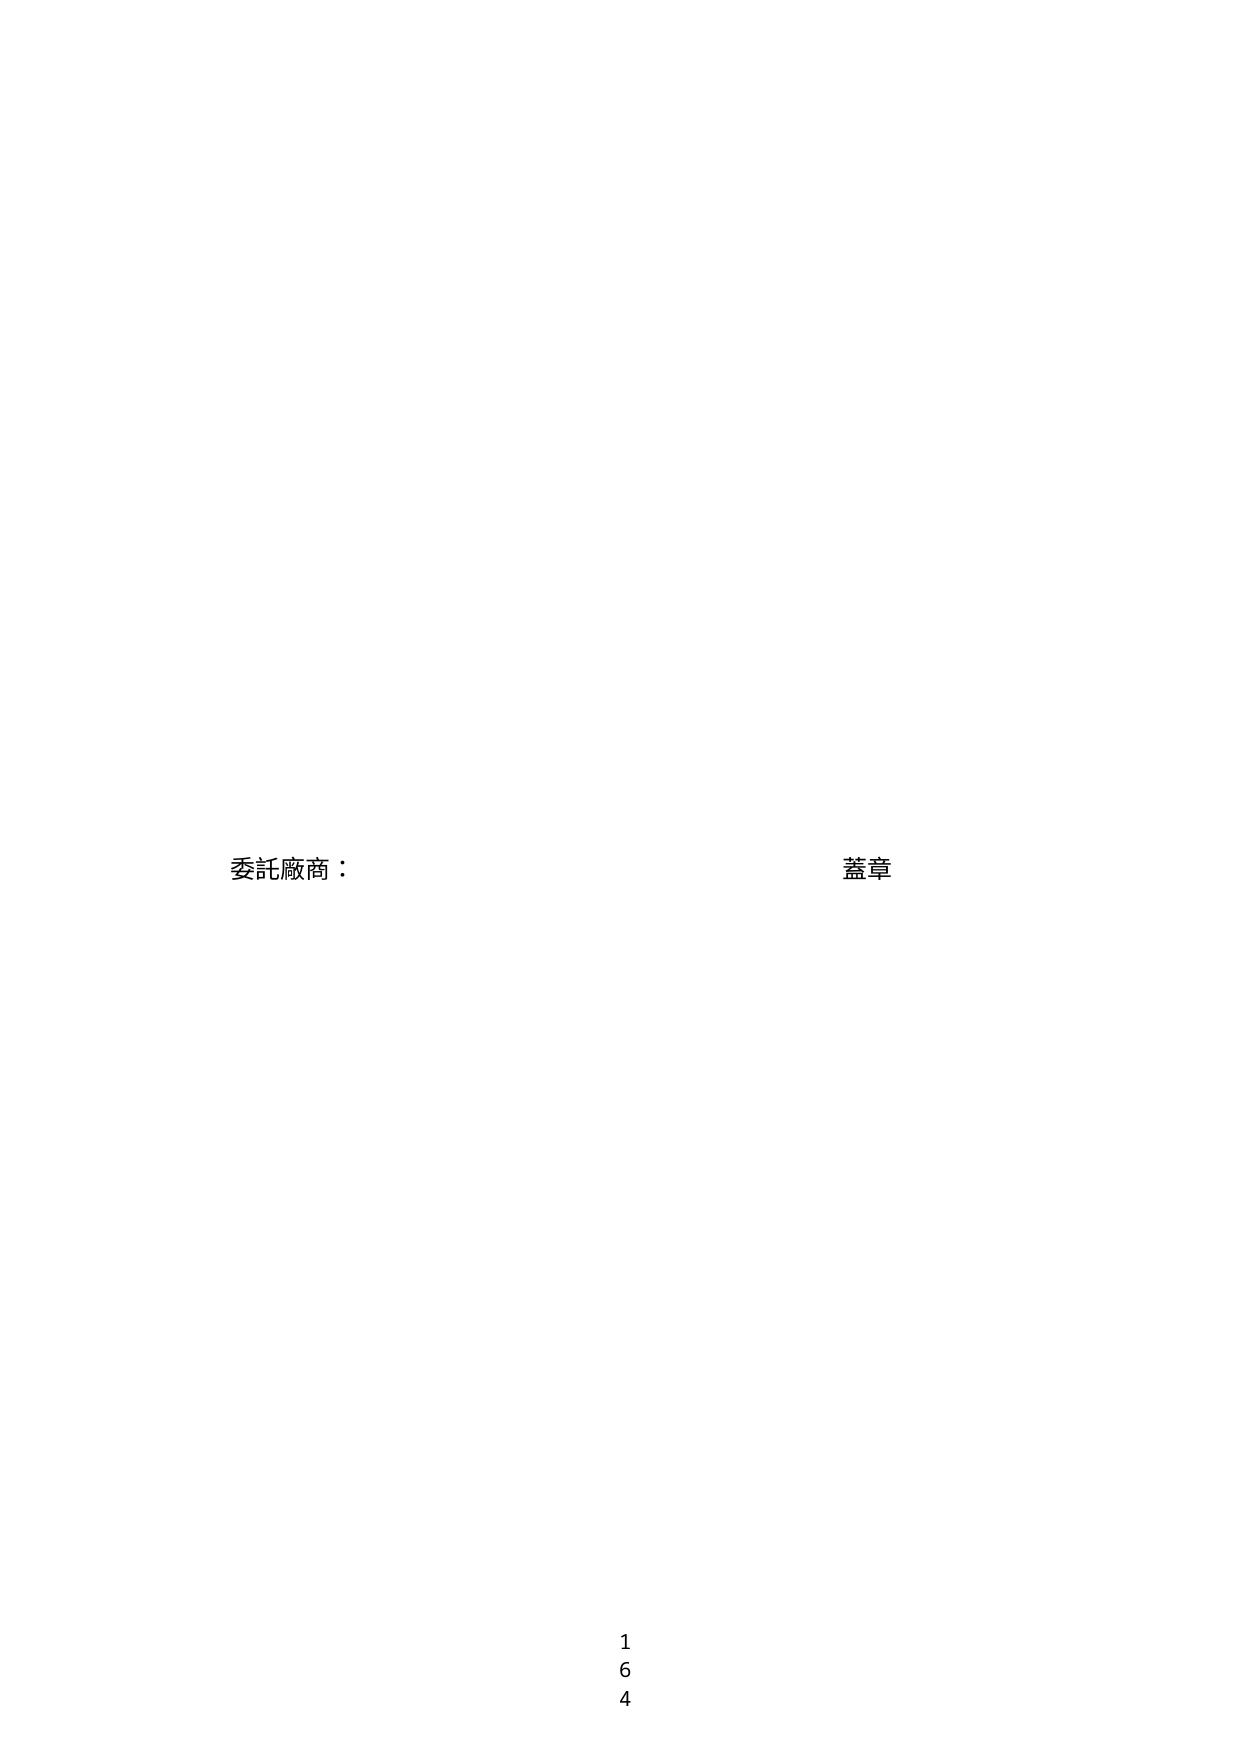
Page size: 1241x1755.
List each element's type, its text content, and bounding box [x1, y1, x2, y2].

text 委託廠商： 蓋章 [230, 826, 1110, 889]
